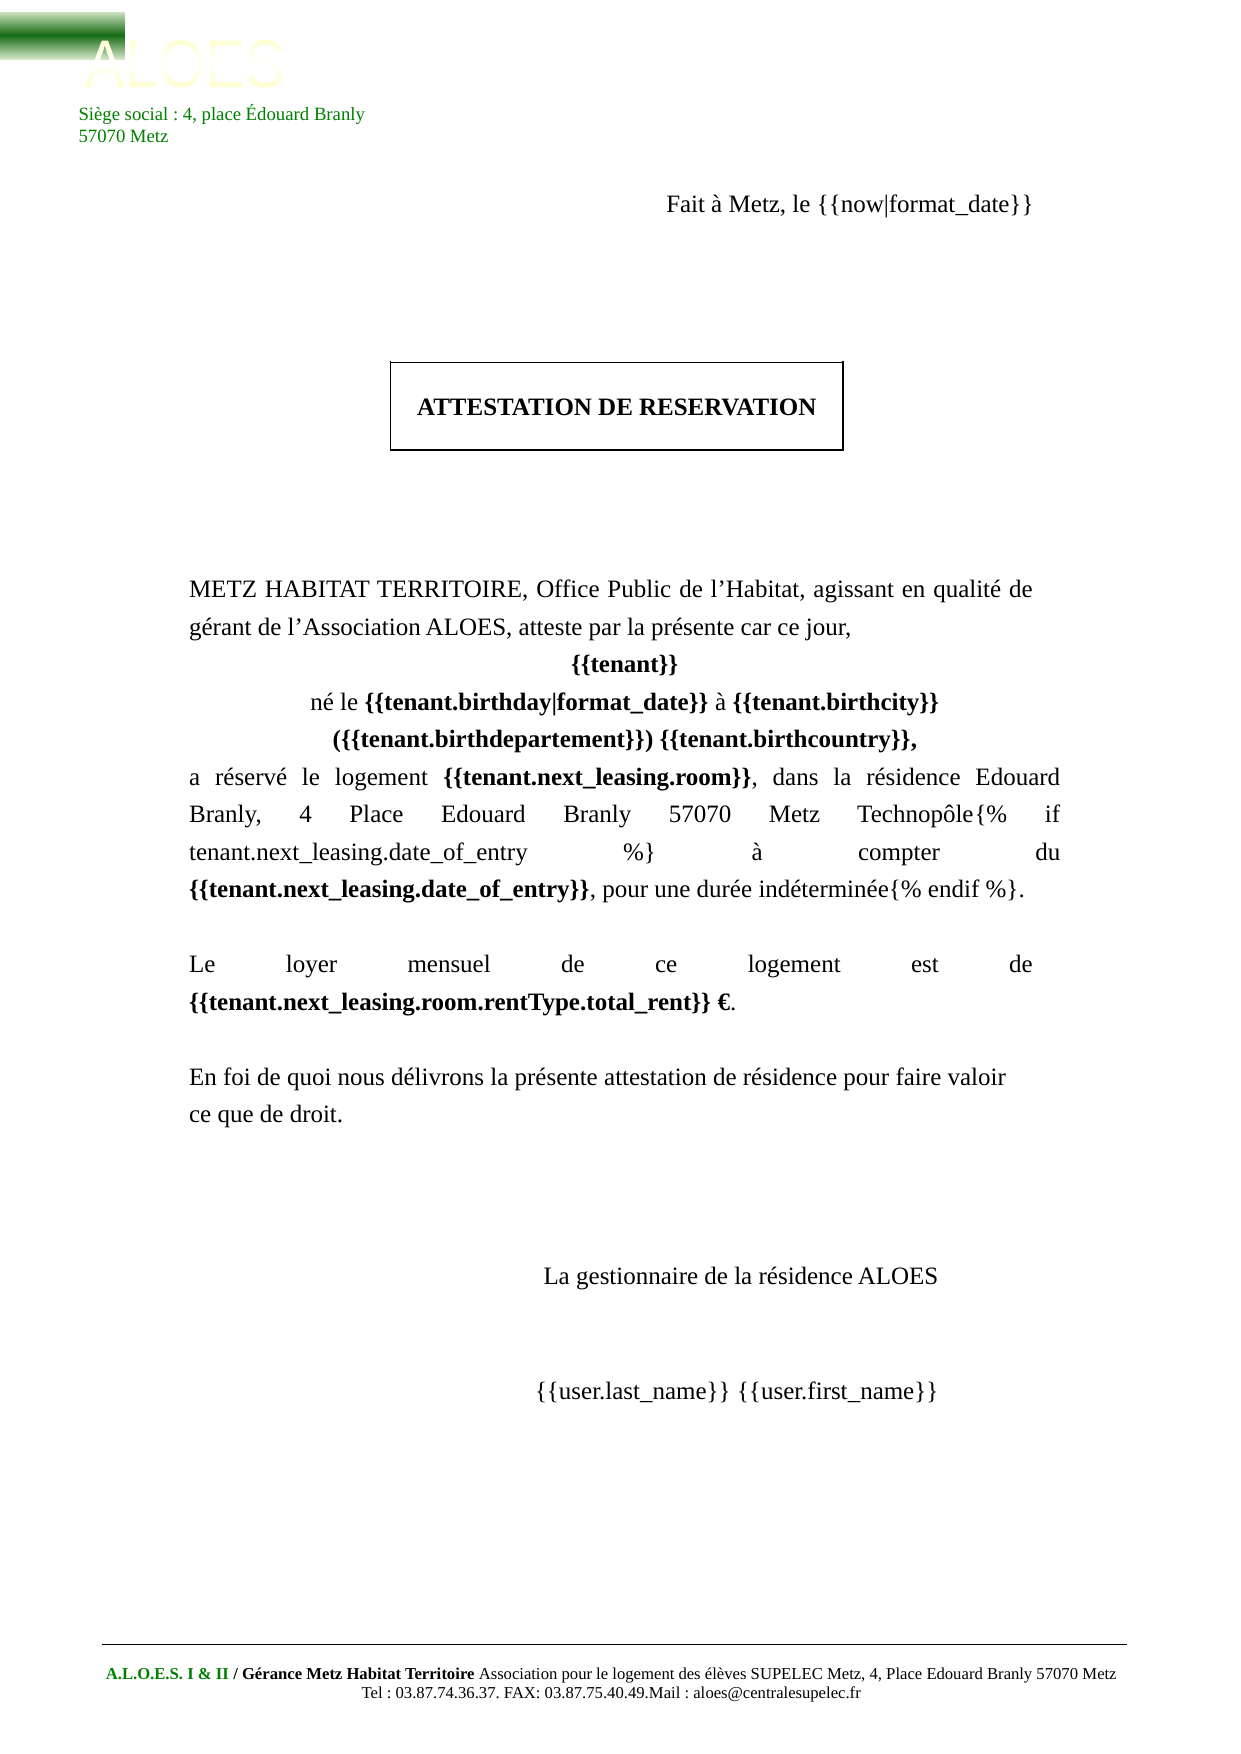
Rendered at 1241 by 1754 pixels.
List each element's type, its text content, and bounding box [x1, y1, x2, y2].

text Tel : 03.87.74.36.37. FAX: 03.87.75.40.49.Mail : aloes@centralesupelec.fr [71, 1683, 1152, 1702]
text a réservé le logement {{tenant.next_leasing.room}}, dans la résidence Edouard Branly, 4 Place Edouard Branly 57070 Metz Technopôle{% if tenant.next_leasing.date_of_entry %} à compter du {{tenant.next_leasing.date_of_entry}}, pour une durée indéterminée{% endif %}. [189, 753, 1060, 903]
text A.L.O.E.S. I & II / Gérance Metz Habitat Territoire Association pour le logement des élèves SUPELEC Metz, 4, Place Edouard Branly 57070 Metz [71, 1663, 1152, 1683]
text METZ HABITAT TERRITOIRE, Office Public de l’Habitat, agissant en qualité de gérant de l’Association ALOES, atteste par la présente car ce jour, [189, 566, 1033, 641]
text ce que de droit. [71, 1091, 1033, 1128]
text En foi de quoi nous délivrons la présente attestation de résidence pour faire valoir [71, 1053, 1033, 1091]
text {{tenant}} [189, 641, 1060, 678]
text Le loyer mensuel de ce logement est de {{tenant.next_leasing.room.rentType.total_rent}} €. [189, 941, 1033, 1016]
text La gestionnaire de la résidence ALOES [189, 1261, 938, 1289]
text Fait à Metz, le {{now|format_date}} [371, 189, 1033, 218]
text {{user.last_name}} {{user.first_name}} [189, 1376, 938, 1404]
text né le {{tenant.birthday|format_date}} à {{tenant.birthcity}} ({{tenant.birthdepartement}}) {{tenant.birthcountry}}, [189, 678, 1060, 753]
text ATTESTATION DE RESERVATION [391, 390, 842, 420]
